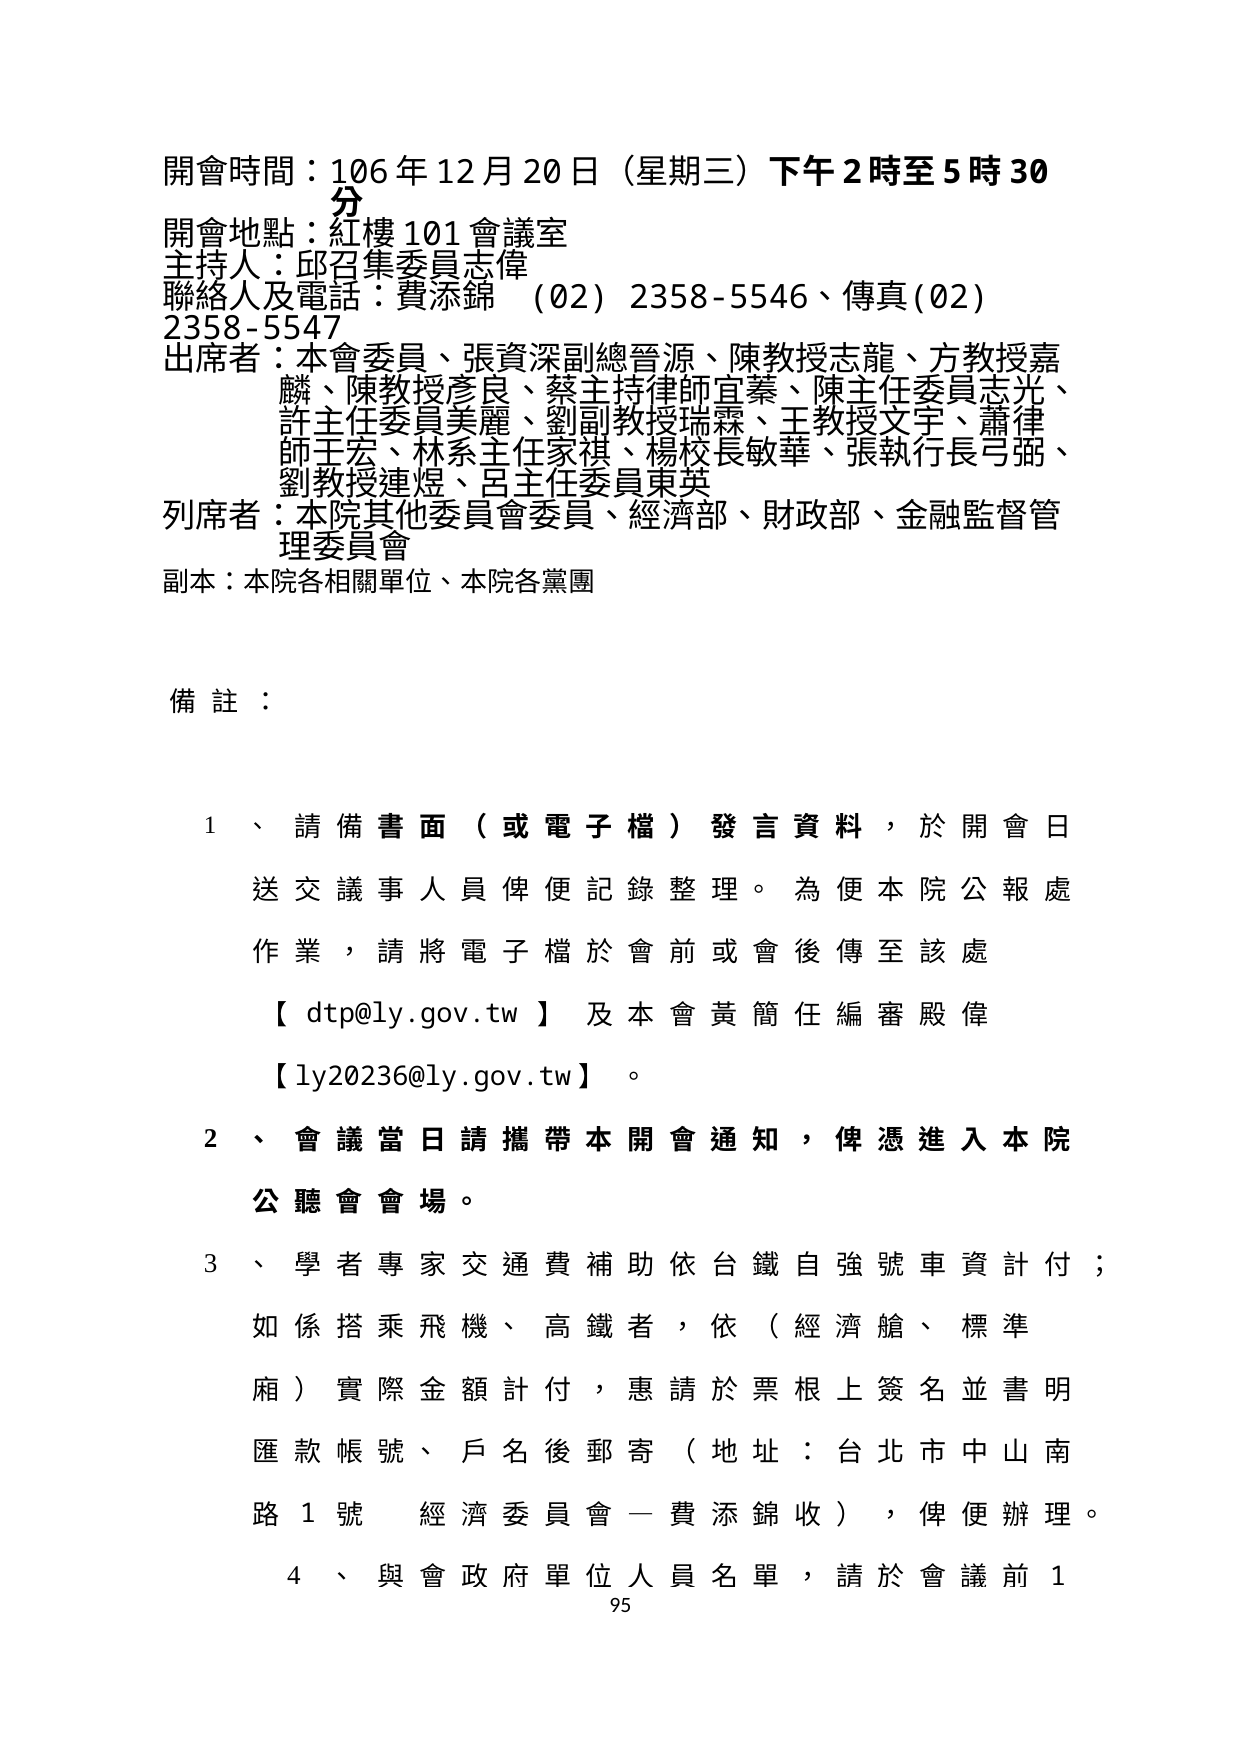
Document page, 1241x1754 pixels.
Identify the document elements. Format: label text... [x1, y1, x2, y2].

text 主持人：邱召集委員志偉 [162, 252, 1078, 283]
text 出席者：本會委員、張資深副總晉源、陳教授志龍、方教授嘉麟、陳教授彥良、蔡主持律師宜蓁、陳主任委員志光、許主任委員美麗、劉副教授瑞霖、王教授文宇、蕭律師壬宏、林系主任家祺、楊校長敏華、張執行長弓弼、劉教授連煜、呂主任委員東英 [162, 346, 1078, 502]
list 會議當日請攜帶本開會通知，俾憑進入本院公聽會會場。 [195, 1096, 1078, 1221]
text 備註： [162, 658, 1078, 721]
text 聯絡人及電話：費添錦 (02) 2358-5546、傳真(02) 2358-5547 [162, 283, 1078, 346]
text 列席者：本院其他委員會委員、經濟部、財政部、金融監督管理委員會 [162, 502, 1078, 564]
list 與會政府單位人員名單，請於會議前1 [277, 1533, 1078, 1587]
list 學者專家交通費補助依台鐵自強號車資計付；如係搭乘飛機、高鐵者，依（經濟艙、標準廂）實際金額計付，惠請於票根上簽名並書明匯款帳號、戶名後郵寄（地址：台北市中山南路1號 經濟委員會—費添錦收），俾便辦理。 [195, 1221, 1078, 1533]
text 開會時間：106年12月20日（星期三）下午2時至5時30分 [162, 158, 1078, 221]
text 副本：本院各相關單位、本院各黨團 [162, 564, 1078, 598]
text 開會地點：紅樓101會議室 [162, 221, 1078, 252]
list 請備書面（或電子檔）發言資料，於開會日送交議事人員俾便記錄整理。為便本院公報處作業，請將電子檔於會前或會後傳至該處【dtp@ly.gov.tw】及本會黃簡任編審殿偉【ly20236@ly.gov.tw】。 [195, 783, 1078, 1096]
